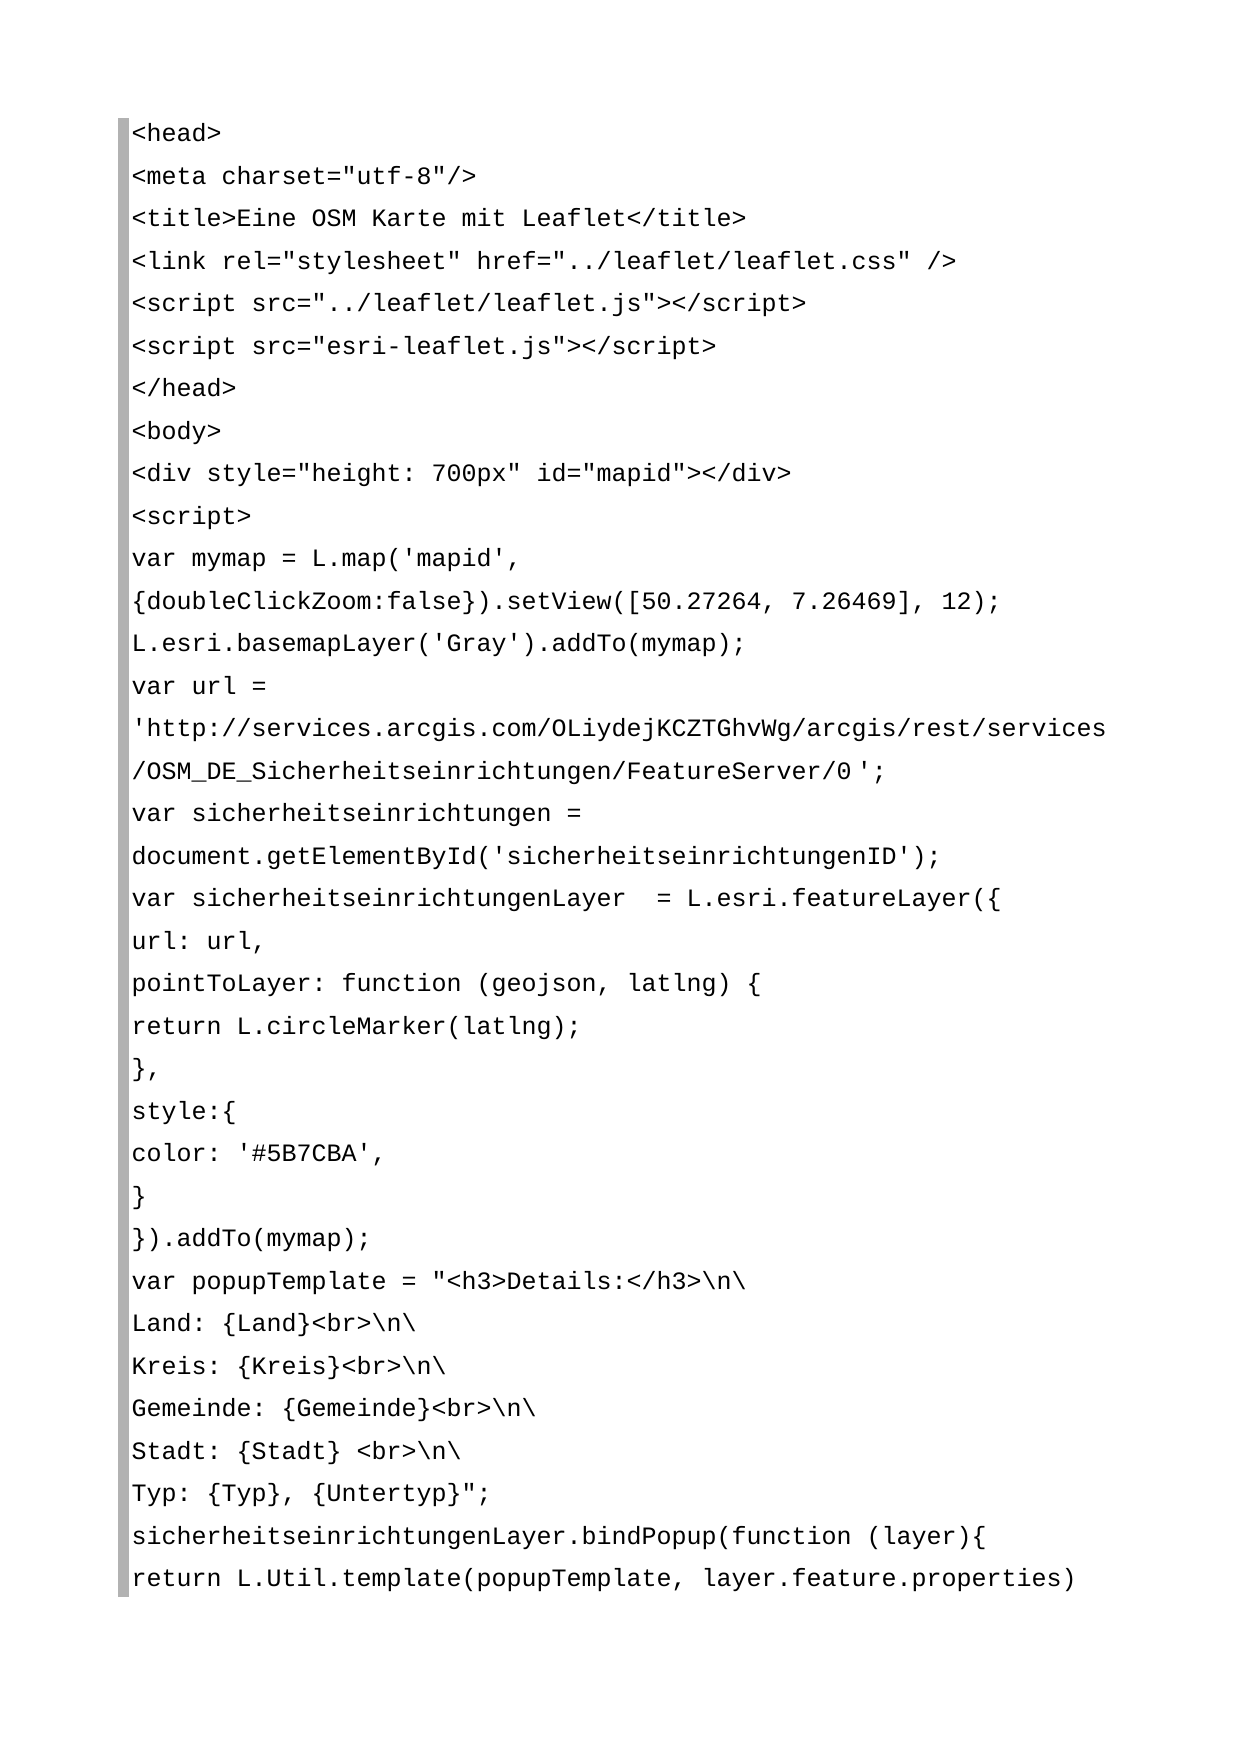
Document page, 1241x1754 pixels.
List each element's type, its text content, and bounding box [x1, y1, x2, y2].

text <body> [129, 416, 1122, 447]
text </head> [129, 373, 1122, 404]
text Land: {Land}<br>\n\ [129, 1308, 1122, 1339]
text Stadt: {Stadt} <br>\n\ [129, 1436, 1122, 1467]
text color: '#5B7CBA', [129, 1138, 1122, 1169]
text } [129, 1181, 1122, 1212]
text <script src="../leaflet/leaflet.js"></script> [129, 288, 1122, 319]
text <div style="height: 700px" id="mapid"></div> [129, 458, 1122, 489]
text var mymap = L.map('mapid', {doubleClickZoom:false}).setView([50.27264, 7.26469], 12); [129, 543, 1122, 617]
text return L.Util.template(popupTemplate, layer.feature.properties) [129, 1563, 1122, 1597]
text Kreis: {Kreis}<br>\n\ [129, 1351, 1122, 1382]
text <title>Eine OSM Karte mit Leaflet</title> [129, 203, 1122, 234]
text <meta charset="utf-8"/> [129, 161, 1122, 192]
text var url = 'http://services.arcgis.com/OLiydejKCZTGhvWg/arcgis/rest/services/OSM_DE_Sicherheitseinrichtungen/FeatureServer/0 '; [129, 671, 1122, 787]
text var popupTemplate = "<h3>Details:</h3>\n\ [129, 1266, 1122, 1297]
text var sicherheitseinrichtungen = document.getElementById('sicherheitseinrichtungenID'); [129, 798, 1122, 872]
text sicherheitseinrichtungenLayer.bindPopup(function (layer){ [129, 1521, 1122, 1552]
text <head> [129, 118, 1122, 149]
text }).addTo(mymap); [129, 1223, 1122, 1254]
text L.esri.basemapLayer('Gray').addTo(mymap); [129, 628, 1122, 659]
text <script src="esri-leaflet.js"></script> [129, 331, 1122, 362]
text return L.circleMarker(latlng); [129, 1011, 1122, 1042]
text Typ: {Typ}, {Untertyp}"; [129, 1478, 1122, 1509]
text <link rel="stylesheet" href="../leaflet/leaflet.css" /> [129, 246, 1122, 277]
text Gemeinde: {Gemeinde}<br>\n\ [129, 1393, 1122, 1424]
text url: url, [129, 926, 1122, 957]
text <script> [129, 501, 1122, 532]
text var sicherheitseinrichtungenLayer = L.esri.featureLayer({ [129, 883, 1122, 914]
text pointToLayer: function (geojson, latlng) { [129, 968, 1122, 999]
text }, [129, 1053, 1122, 1084]
text style:{ [129, 1096, 1122, 1127]
